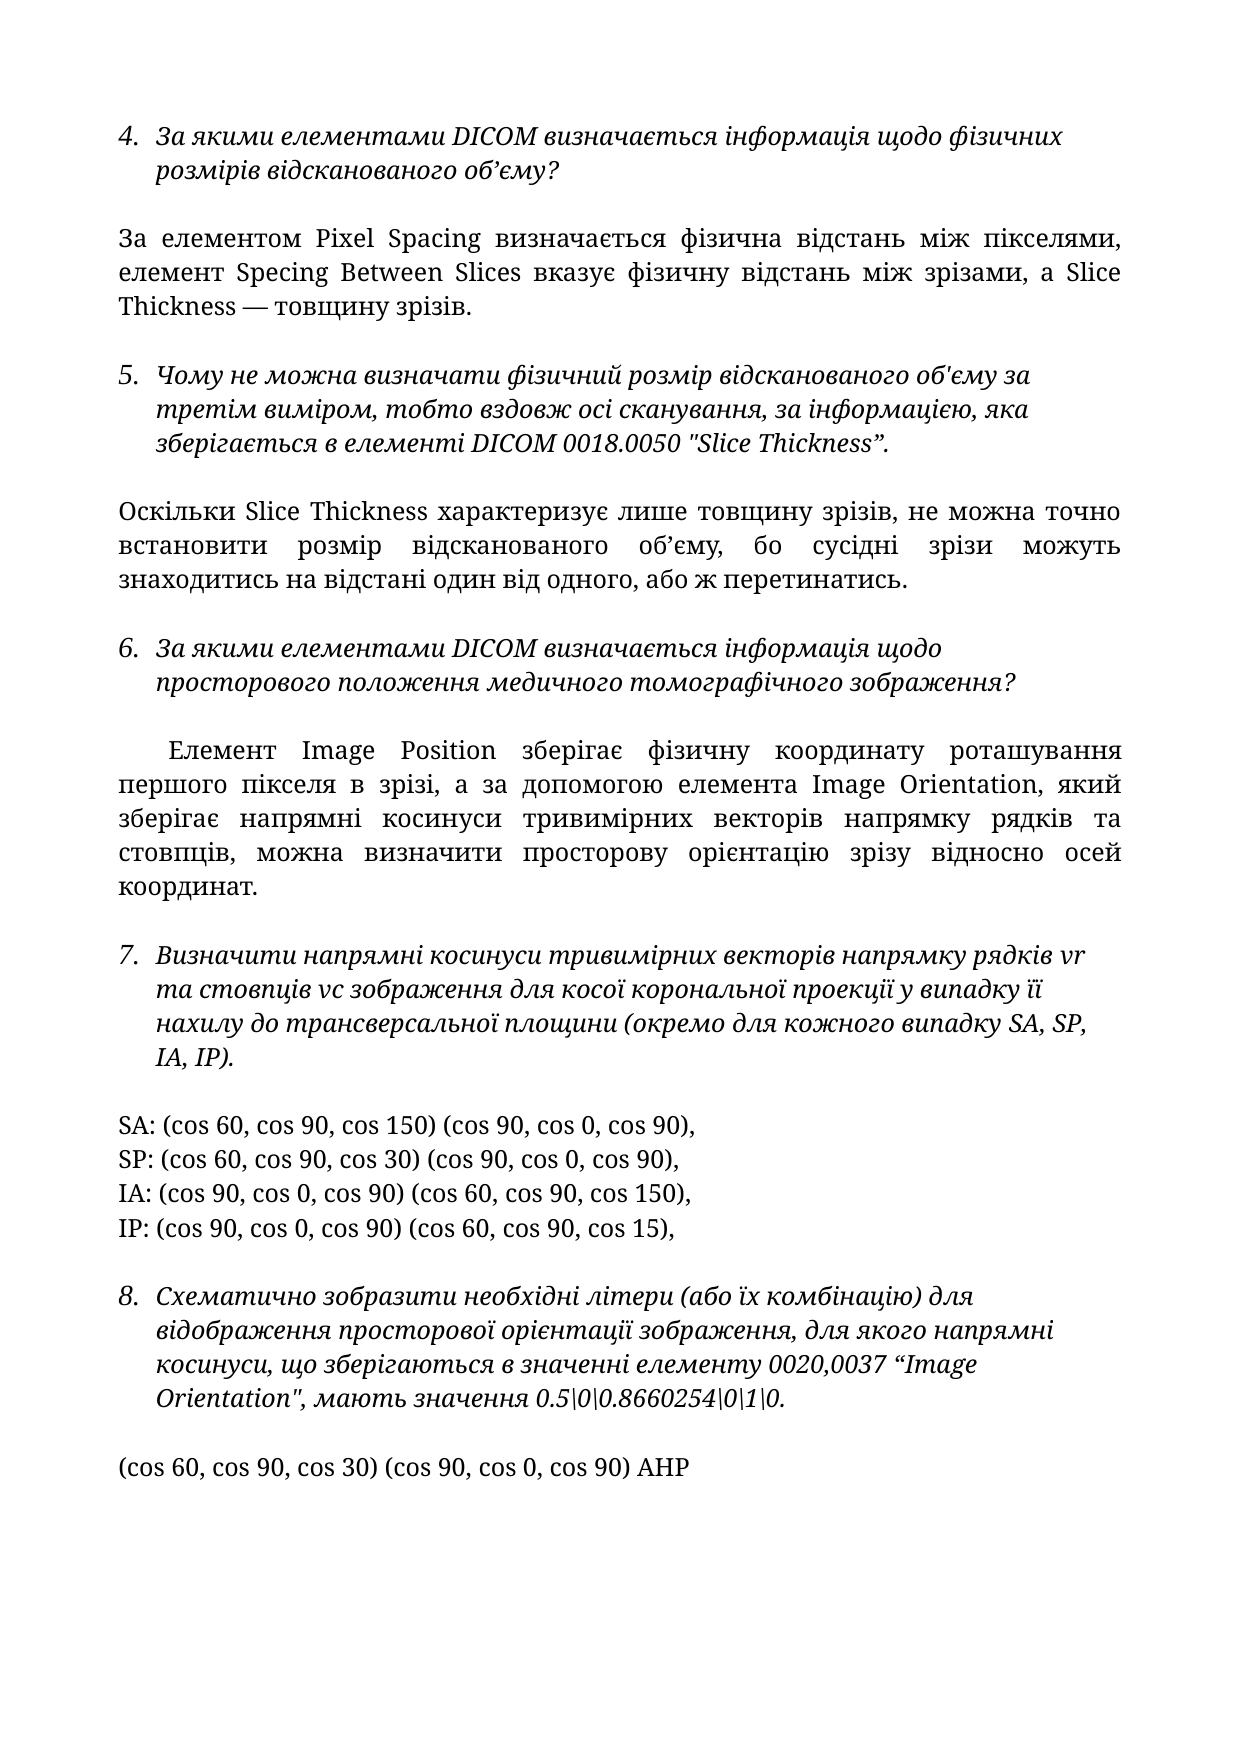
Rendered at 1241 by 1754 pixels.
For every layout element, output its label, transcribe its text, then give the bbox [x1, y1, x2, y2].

text За елементом Pixel Spacing визначається фізична відстань між пікселями, елемент Specing Between Slices вказує фізичну відстань між зрізами, а Slice Thickness — товщину зрізів. [118, 221, 1122, 323]
text IA: (cos 90, cos 0, cos 90) (cos 60, cos 90, cos 150), [118, 1176, 1122, 1210]
text SA: (cos 60, cos 90, cos 150) (cos 90, cos 0, cos 90), [118, 1108, 1122, 1142]
list Чому не можна визначати фізичний розмір відсканованого об'єму за третім виміром, тобто вздовж осі сканування, за інформацією, яка зберігається в елементі DICOM 0018.0050 "Slice Thickness”. [118, 357, 1122, 460]
text SP: (cos 60, cos 90, cos 30) (cos 90, cos 0, cos 90), [118, 1142, 1122, 1176]
list За якими елементами DICOM визначається інформація щодо просторового положення медичного томографічного зображення? [118, 630, 1122, 699]
list Схематично зобразити необхідні літери (або їх комбінацію) для відображення просторової орієнтації зображення, для якого напрямні косинуси, що зберігаються в значенні елементу 0020,0037 “Image Orientation", мають значення 0.5\0\0.8660254\0\1\0. [118, 1278, 1122, 1415]
text Оскільки Slice Thickness характеризує лише товщину зрізів, не можна точно встановити розмір відсканованого об’єму, бо сусідні зрізи можуть знаходитись на відстані один від одного, або ж перетинатись. [118, 494, 1122, 596]
list За якими елементами DICOM визначається інформація щодо фізичних розмірів відсканованого об’єму? [118, 118, 1122, 187]
text Елемент Image Position зберігає фізичну координату роташування першого пікселя в зрізі, а за допомогою елемента Image Orientation, який зберігає напрямні косинуси тривимірних векторів напрямку рядків та стовпців, можна визначити просторову орієнтацію зрізу відносно осей координат. [118, 733, 1122, 903]
text IP: (cos 90, cos 0, cos 90) (cos 60, cos 90, cos 15), [118, 1210, 1122, 1244]
text (cos 60, cos 90, cos 30) (cos 90, cos 0, cos 90) AHP [118, 1449, 1122, 1483]
list Визначити напрямні косинуси тривимірних векторів напрямку рядків vr та стовпців vс зображення для косої корональної проекції у випадку її нахилу до трансверсальної площини (окремо для кожного випадку SA, SP, IA, IP). [118, 937, 1122, 1074]
